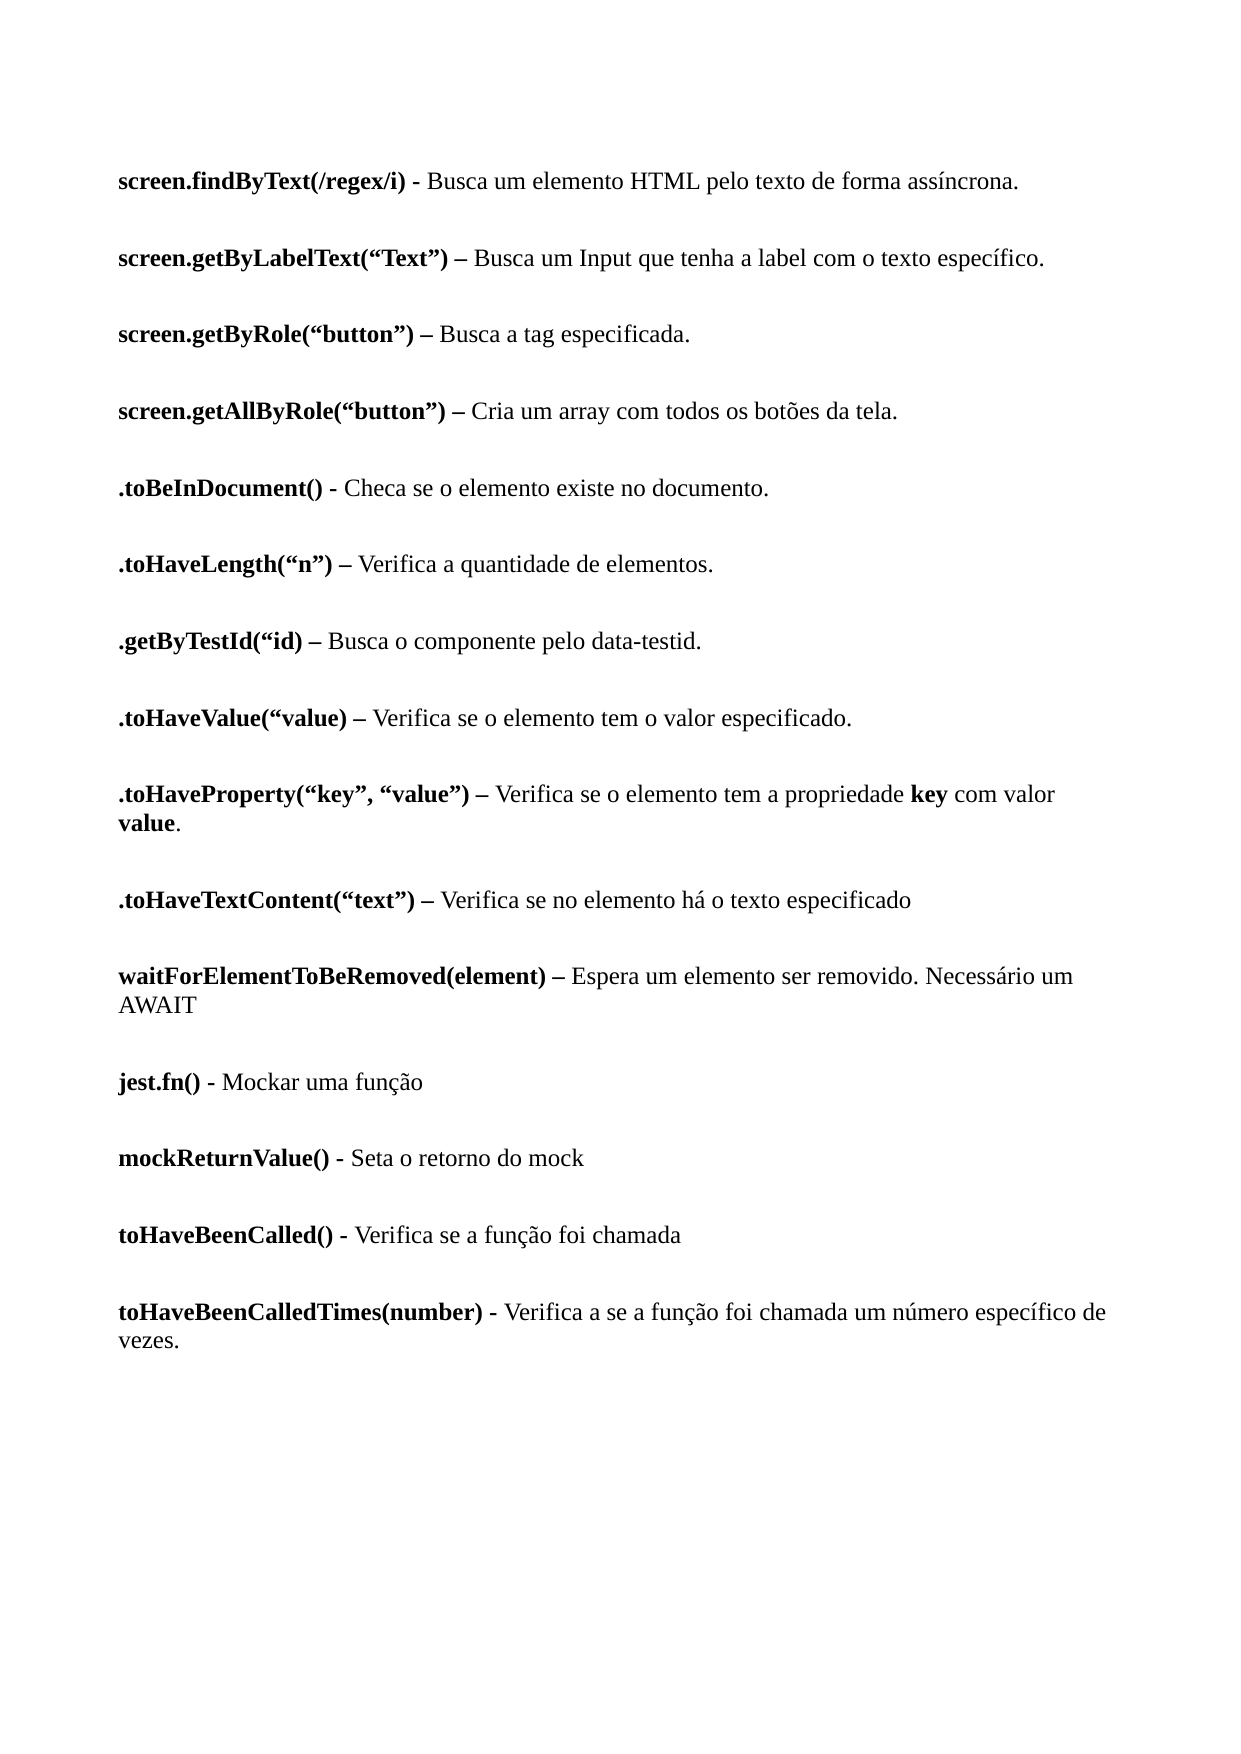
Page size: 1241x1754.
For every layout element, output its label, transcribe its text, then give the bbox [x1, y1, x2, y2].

text .toBeInDocument() - Checa se o elemento existe no documento. [118, 473, 1122, 501]
text screen.findByText(/regex/i) - Busca um elemento HTML pelo texto de forma assíncrona. [118, 166, 1122, 195]
text screen.getByRole(“button”) – Busca a tag especificada. [118, 319, 1122, 348]
text .toHaveLength(“n”) – Verifica a quantidade de elementos. [118, 549, 1122, 578]
text .getByTestId(“id) – Busca o componente pelo data-testid. [118, 626, 1122, 655]
text toHaveBeenCalledTimes(number) - Verifica a se a função foi chamada um número específico de vezes. [118, 1297, 1122, 1354]
text mockReturnValue() - Seta o retorno do mock [118, 1143, 1122, 1172]
text .toHaveProperty(“key”, “value”) – Verifica se o elemento tem a propriedade key com valor value. [118, 779, 1122, 837]
text toHaveBeenCalled() - Verifica se a função foi chamada [118, 1220, 1122, 1249]
text waitForElementToBeRemoved(element) – Espera um elemento ser removido. Necessário um AWAIT [118, 961, 1122, 1019]
text screen.getByLabelText(“Text”) – Busca um Input que tenha a label com o texto específico. [118, 243, 1122, 271]
text .toHaveValue(“value) – Verifica se o elemento tem o valor especificado. [118, 703, 1122, 731]
text .toHaveTextContent(“text”) – Verifica se no elemento há o texto especificado [118, 885, 1122, 913]
text jest.fn() - Mockar uma função [118, 1067, 1122, 1096]
text screen.getAllByRole(“button”) – Cria um array com todos os botões da tela. [118, 396, 1122, 425]
